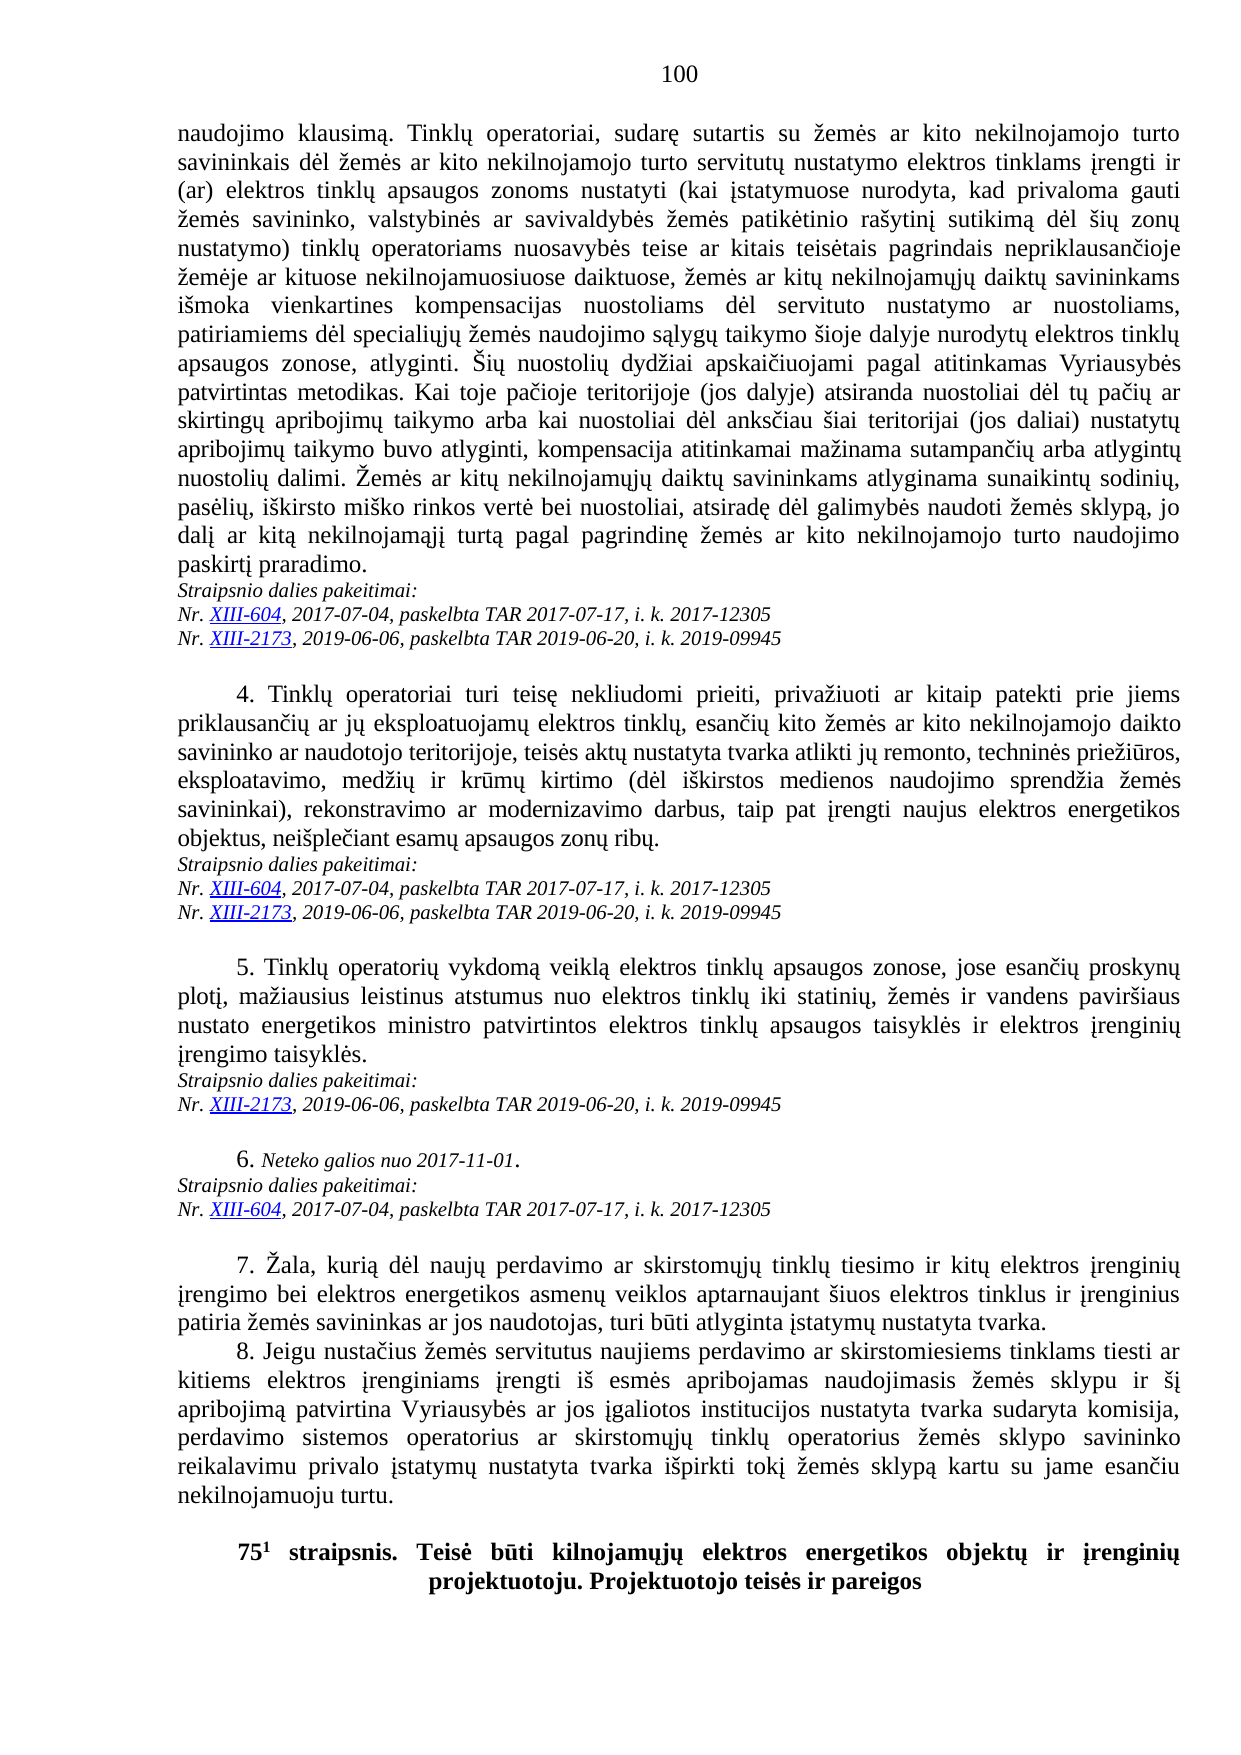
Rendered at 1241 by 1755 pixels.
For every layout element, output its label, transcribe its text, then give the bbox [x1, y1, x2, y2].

text 5. Tinklų operatorių vykdomą veiklą elektros tinklų apsaugos zonose, jose esančių proskynų plotį, mažiausius leistinus atstumus nuo elektros tinklų iki statinių, žemės ir vandens paviršiaus nustato energetikos ministro patvirtintos elektros tinklų apsaugos taisyklės ir elektros įrenginių įrengimo taisyklės. [177, 952, 1181, 1067]
text 6. Neteko galios nuo 2017-11-01. [177, 1144, 1181, 1173]
text 8. Jeigu nustačius žemės servitutus naujiems perdavimo ar skirstomiesiems tinklams tiesti ar kitiems elektros įrenginiams įrengti iš esmės apribojamas naudojimasis žemės sklypu ir šį apribojimą patvirtina Vyriausybės ar jos įgaliotos institucijos nustatyta tvarka sudaryta komisija, perdavimo sistemos operatorius ar skirstomųjų tinklų operatorius žemės sklypo savininko reikalavimu privalo įstatymų nustatyta tvarka išpirkti tokį žemės sklypą kartu su jame esančiu nekilnojamuoju turtu. [177, 1336, 1181, 1509]
text Straipsnio dalies pakeitimai: [177, 852, 1181, 876]
text Nr. XIII-2173, 2019-06-06, paskelbta TAR 2019-06-20, i. k. 2019-09945 [177, 900, 1181, 924]
text naudojimo klausimą. Tinklų operatoriai, sudarę sutartis su žemės ar kito nekilnojamojo turto savininkais dėl žemės ar kito nekilnojamojo turto servitutų nustatymo elektros tinklams įrengti ir (ar) elektros tinklų apsaugos zonoms nustatyti (kai įstatymuose nurodyta, kad privaloma gauti žemės savininko, valstybinės ar savivaldybės žemės patikėtinio rašytinį sutikimą dėl šių zonų nustatymo) tinklų operatoriams nuosavybės teise ar kitais teisėtais pagrindais nepriklausančioje žemėje ar kituose nekilnojamuosiuose daiktuose, žemės ar kitų nekilnojamųjų daiktų savininkams išmoka vienkartines kompensacijas nuostoliams dėl servituto nustatymo ar nuostoliams, patiriamiems dėl specialiųjų žemės naudojimo sąlygų taikymo šioje dalyje nurodytų elektros tinklų apsaugos zonose, atlyginti. Šių nuostolių dydžiai apskaičiuojami pagal atitinkamas Vyriausybės patvirtintas metodikas. Kai toje pačioje teritorijoje (jos dalyje) atsiranda nuostoliai dėl tų pačių ar skirtingų apribojimų taikymo arba kai nuostoliai dėl anksčiau šiai teritorijai (jos daliai) nustatytų apribojimų taikymo buvo atlyginti, kompensacija atitinkamai mažinama sutampančių arba atlygintų nuostolių dalimi. Žemės ar kitų nekilnojamųjų daiktų savininkams atlyginama sunaikintų sodinių, pasėlių, iškirsto miško rinkos vertė bei nuostoliai, atsiradę dėl galimybės naudoti žemės sklypą, jo dalį ar kitą nekilnojamąjį turtą pagal pagrindinę žemės ar kito nekilnojamojo turto naudojimo paskirtį praradimo. [177, 118, 1181, 578]
text Nr. XIII-604, 2017-07-04, paskelbta TAR 2017-07-17, i. k. 2017-12305 [177, 1197, 1181, 1221]
text 751 straipsnis. Teisė būti kilnojamųjų elektros energetikos objektų ir įrenginių projektuotoju. Projektuotojo teisės ir pareigos [237, 1537, 1181, 1595]
text Straipsnio dalies pakeitimai: [177, 1173, 1181, 1197]
text 7. Žala, kurią dėl naujų perdavimo ar skirstomųjų tinklų tiesimo ir kitų elektros įrenginių įrengimo bei elektros energetikos asmenų veiklos aptarnaujant šiuos elektros tinklus ir įrenginius patiria žemės savininkas ar jos naudotojas, turi būti atlyginta įstatymų nustatyta tvarka. [177, 1250, 1181, 1336]
text Nr. XIII-2173, 2019-06-06, paskelbta TAR 2019-06-20, i. k. 2019-09945 [177, 1092, 1181, 1116]
text Straipsnio dalies pakeitimai: [177, 1067, 1181, 1092]
text Nr. XIII-604, 2017-07-04, paskelbta TAR 2017-07-17, i. k. 2017-12305 [177, 876, 1181, 900]
text 4. Tinklų operatoriai turi teisę nekliudomi prieiti, privažiuoti ar kitaip patekti prie jiems priklausančių ar jų eksploatuojamų elektros tinklų, esančių kito žemės ar kito nekilnojamojo daikto savininko ar naudotojo teritorijoje, teisės aktų nustatyta tvarka atlikti jų remonto, techninės priežiūros, eksploatavimo, medžių ir krūmų kirtimo (dėl iškirstos medienos naudojimo sprendžia žemės savininkai), rekonstravimo ar modernizavimo darbus, taip pat įrengti naujus elektros energetikos objektus, neišplečiant esamų apsaugos zonų ribų. [177, 679, 1181, 852]
text Straipsnio dalies pakeitimai: [177, 578, 1181, 602]
text Nr. XIII-2173, 2019-06-06, paskelbta TAR 2019-06-20, i. k. 2019-09945 [177, 626, 1181, 650]
text Nr. XIII-604, 2017-07-04, paskelbta TAR 2017-07-17, i. k. 2017-12305 [177, 602, 1181, 626]
